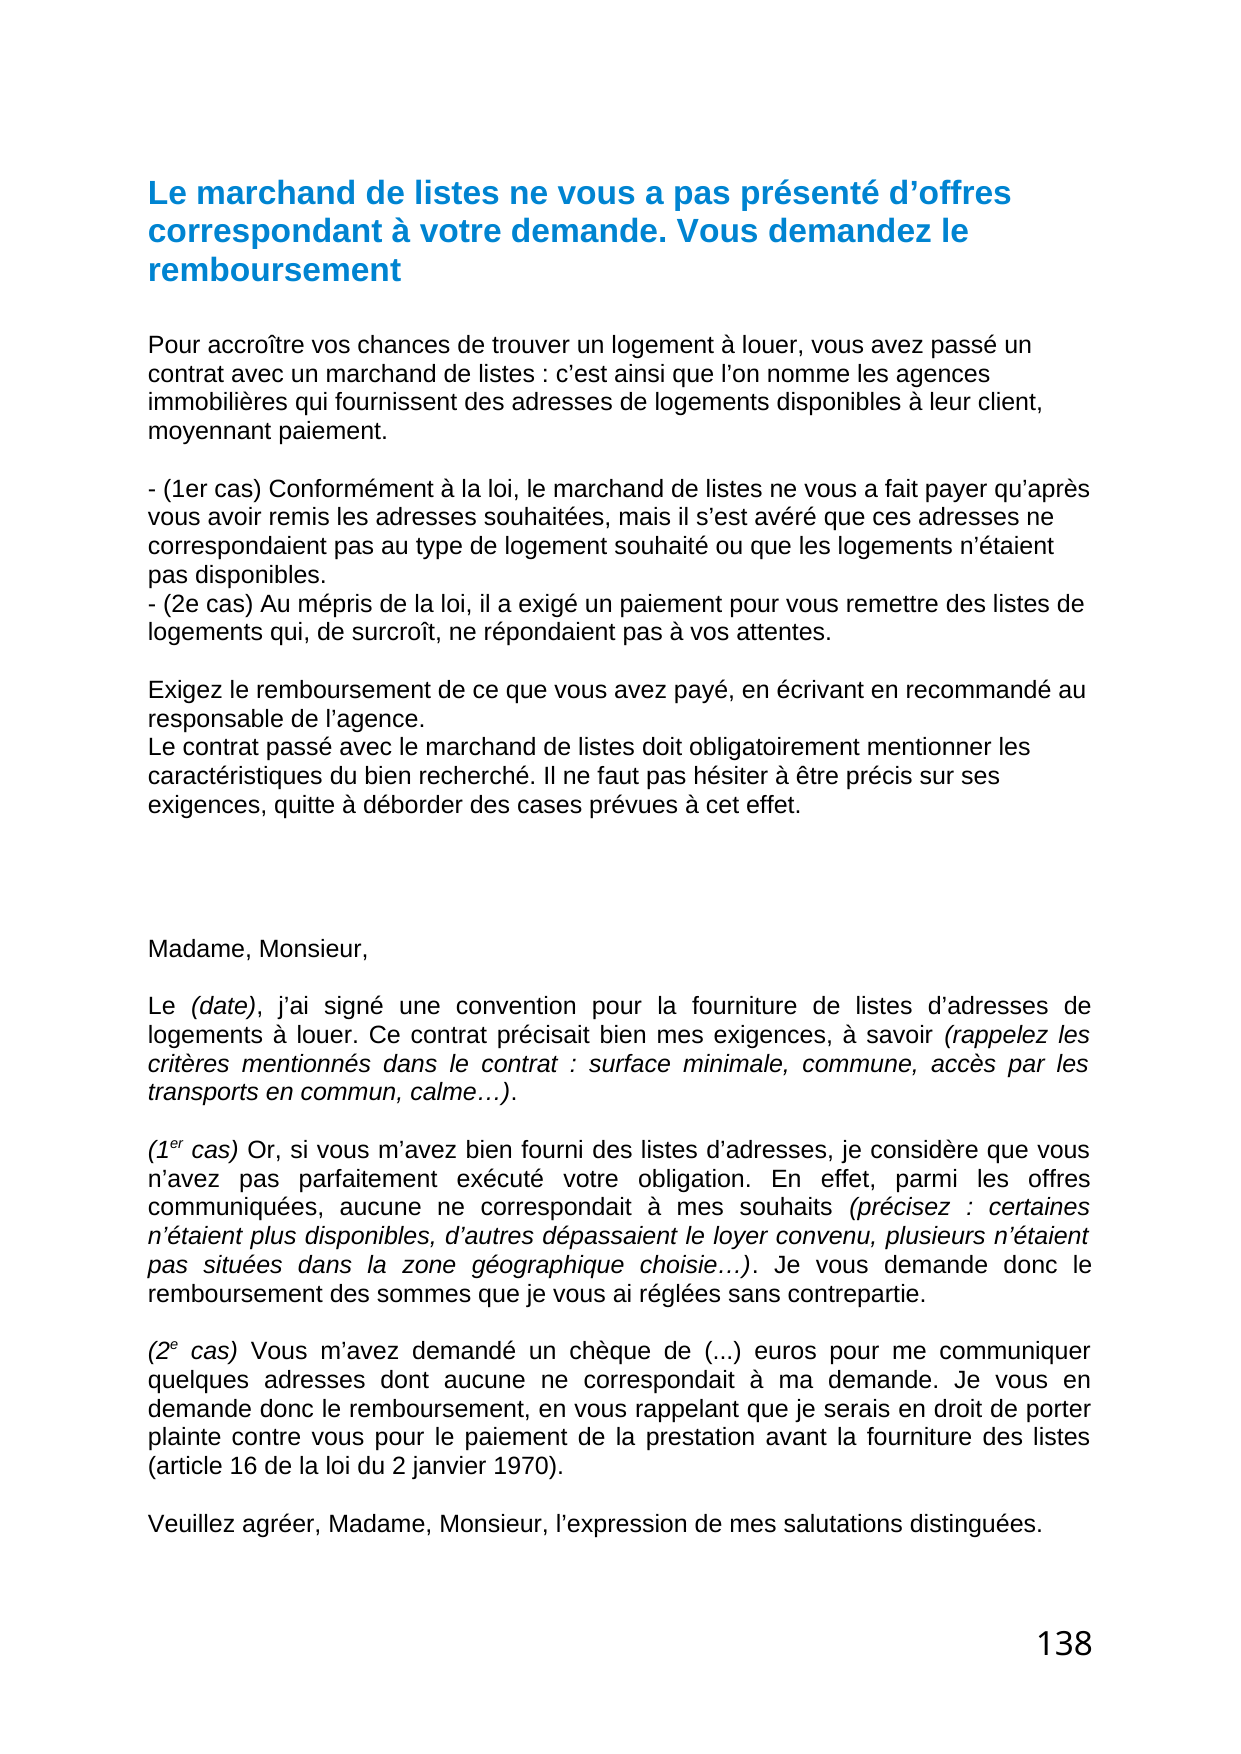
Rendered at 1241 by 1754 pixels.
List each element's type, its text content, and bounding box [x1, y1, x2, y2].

text (1er cas) Or, si vous m’avez bien fourni des listes d’adresses, je considère que vous n’avez pas parfaitement exécuté votre obligation. En effet, parmi les offres communiquées, aucune ne correspondait à mes souhaits (précisez : certaines n’étaient plus disponibles, d’autres dépassaient le loyer convenu, plusieurs n’étaient pas situées dans la zone géographique choisie…). Je vous demande donc le remboursement des sommes que je vous ai réglées sans contrepartie. [148, 1135, 1093, 1307]
text Le (date), j’ai signé une convention pour la fourniture de listes d’adresses de logements à louer. Ce contrat précisait bien mes exigences, à savoir (rappelez les critères mentionnés dans le contrat : surface minimale, commune, accès par les transports en commun, calme…). [148, 991, 1093, 1106]
text (2e cas) Vous m’avez demandé un chèque de (...) euros pour me communiquer quelques adresses dont aucune ne correspondait à ma demande. Je vous en demande donc le remboursement, en vous rappelant que je serais en droit de porter plainte contre vous pour le paiement de la prestation avant la fourniture des listes (article 16 de la loi du 2 janvier 1970). [148, 1336, 1093, 1480]
text - (2e cas) Au mépris de la loi, il a exigé un paiement pour vous remettre des listes de logements qui, de surcroît, ne répondaient pas à vos attentes. [148, 588, 1093, 646]
text Veuillez agréer, Madame, Monsieur, l’expression de mes salutations distinguées. [148, 1508, 1093, 1537]
text - (1er cas) Conformément à la loi, le marchand de listes ne vous a fait payer qu’après vous avoir remis les adresses souhaitées, mais il s’est avéré que ces adresses ne correspondaient pas au type de logement souhaité ou que les logements n’étaient pas disponibles. [148, 473, 1093, 588]
text Pour accroître vos chances de trouver un logement à louer, vous avez passé un contrat avec un marchand de listes : c’est ainsi que l’on nomme les agences immobilières qui fournissent des adresses de logements disponibles à leur client, moyennant paiement. [148, 330, 1093, 445]
subtitle Le marchand de listes ne vous a pas présenté d’offres correspondant à votre demande. Vous demandez le remboursement [148, 173, 1093, 288]
text Le contrat passé avec le marchand de listes doit obligatoirement mentionner les caractéristiques du bien recherché. Il ne faut pas hésiter à être précis sur ses exigences, quitte à déborder des cases prévues à cet effet. [148, 732, 1093, 818]
text Exigez le remboursement de ce que vous avez payé, en écrivant en recommandé au responsable de l’agence. [148, 675, 1093, 732]
text Madame, Monsieur, [148, 933, 1093, 962]
